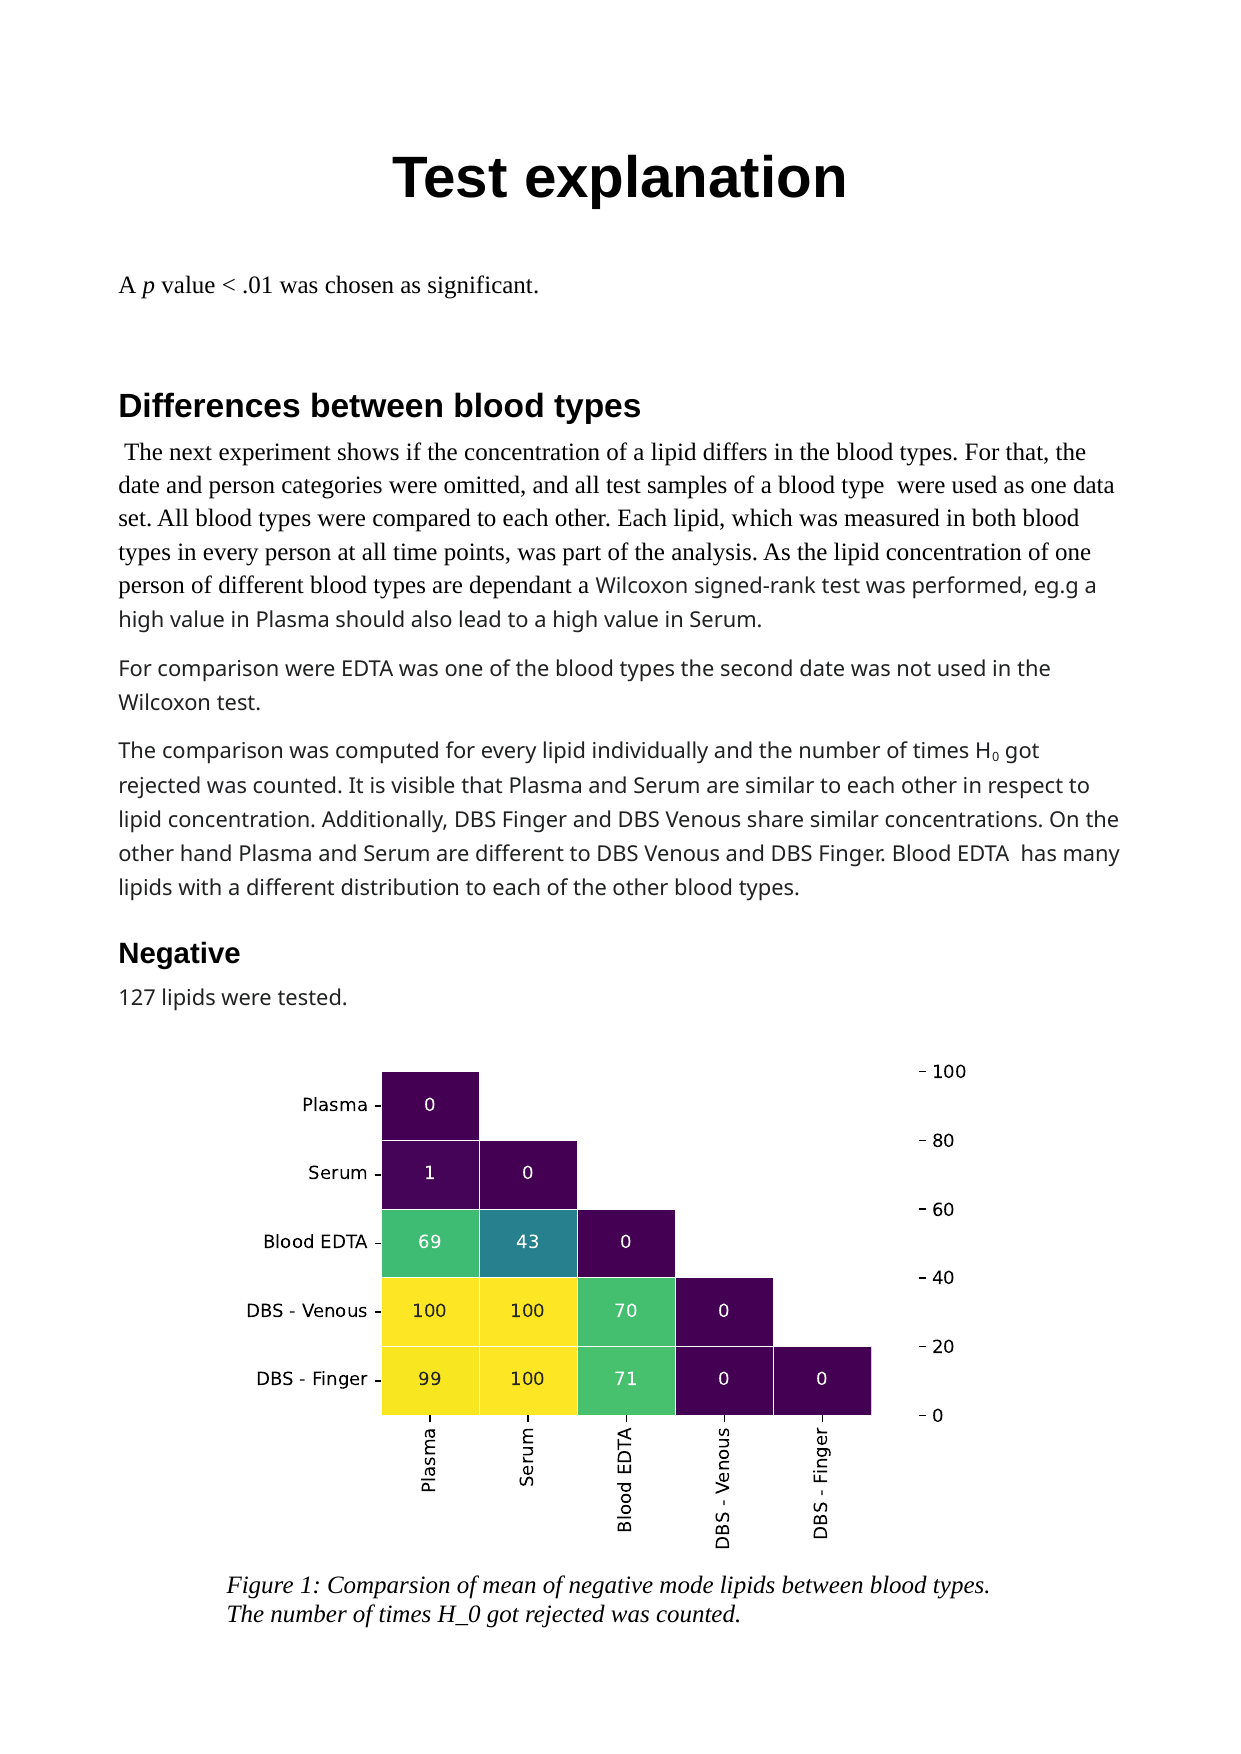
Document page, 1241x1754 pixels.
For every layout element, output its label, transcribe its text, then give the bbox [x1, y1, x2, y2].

text A p value < .01 was chosen as significant. [118, 270, 1122, 299]
text The comparison was computed for every lipid individually and the number of times H0 got rejected was counted. It is visible that Plasma and Serum are similar to each other in respect to lipid concentration. Additionally, DBS Finger and DBS Venous share similar concentrations. On the other hand Plasma and Serum are different to DBS Venous and DBS Finger. Blood EDTA has many lipids with a different distribution to each of the other blood types. [118, 736, 1122, 902]
subtitle Negative [118, 936, 1122, 969]
text 127 lipids were tested. [118, 982, 1122, 1012]
text The next experiment shows if the concentration of a lipid differs in the blood types. For that, the date and person categories were omitted, and all test samples of a blood type were used as one data set. All blood types were compared to each other. Each lipid, which was measured in both blood types in every person at all time points, was part of the analysis. As the lipid concentration of one person of different blood types are dependant a Wilcoxon signed-rank test was performed, eg.g a high value in Plasma should also lead to a high value in Serum. [118, 437, 1122, 634]
subtitle Differences between blood types [118, 386, 1122, 425]
text Figure 1: Comparsion of mean of negative mode lipids between blood types. The number of times H_0 got rejected was counted. [226, 1570, 1014, 1627]
title Test explanation [118, 143, 1122, 210]
text [226, 1033, 1014, 1045]
text For comparison were EDTA was one of the blood types the second date was not used in the Wilcoxon test. [118, 653, 1122, 717]
